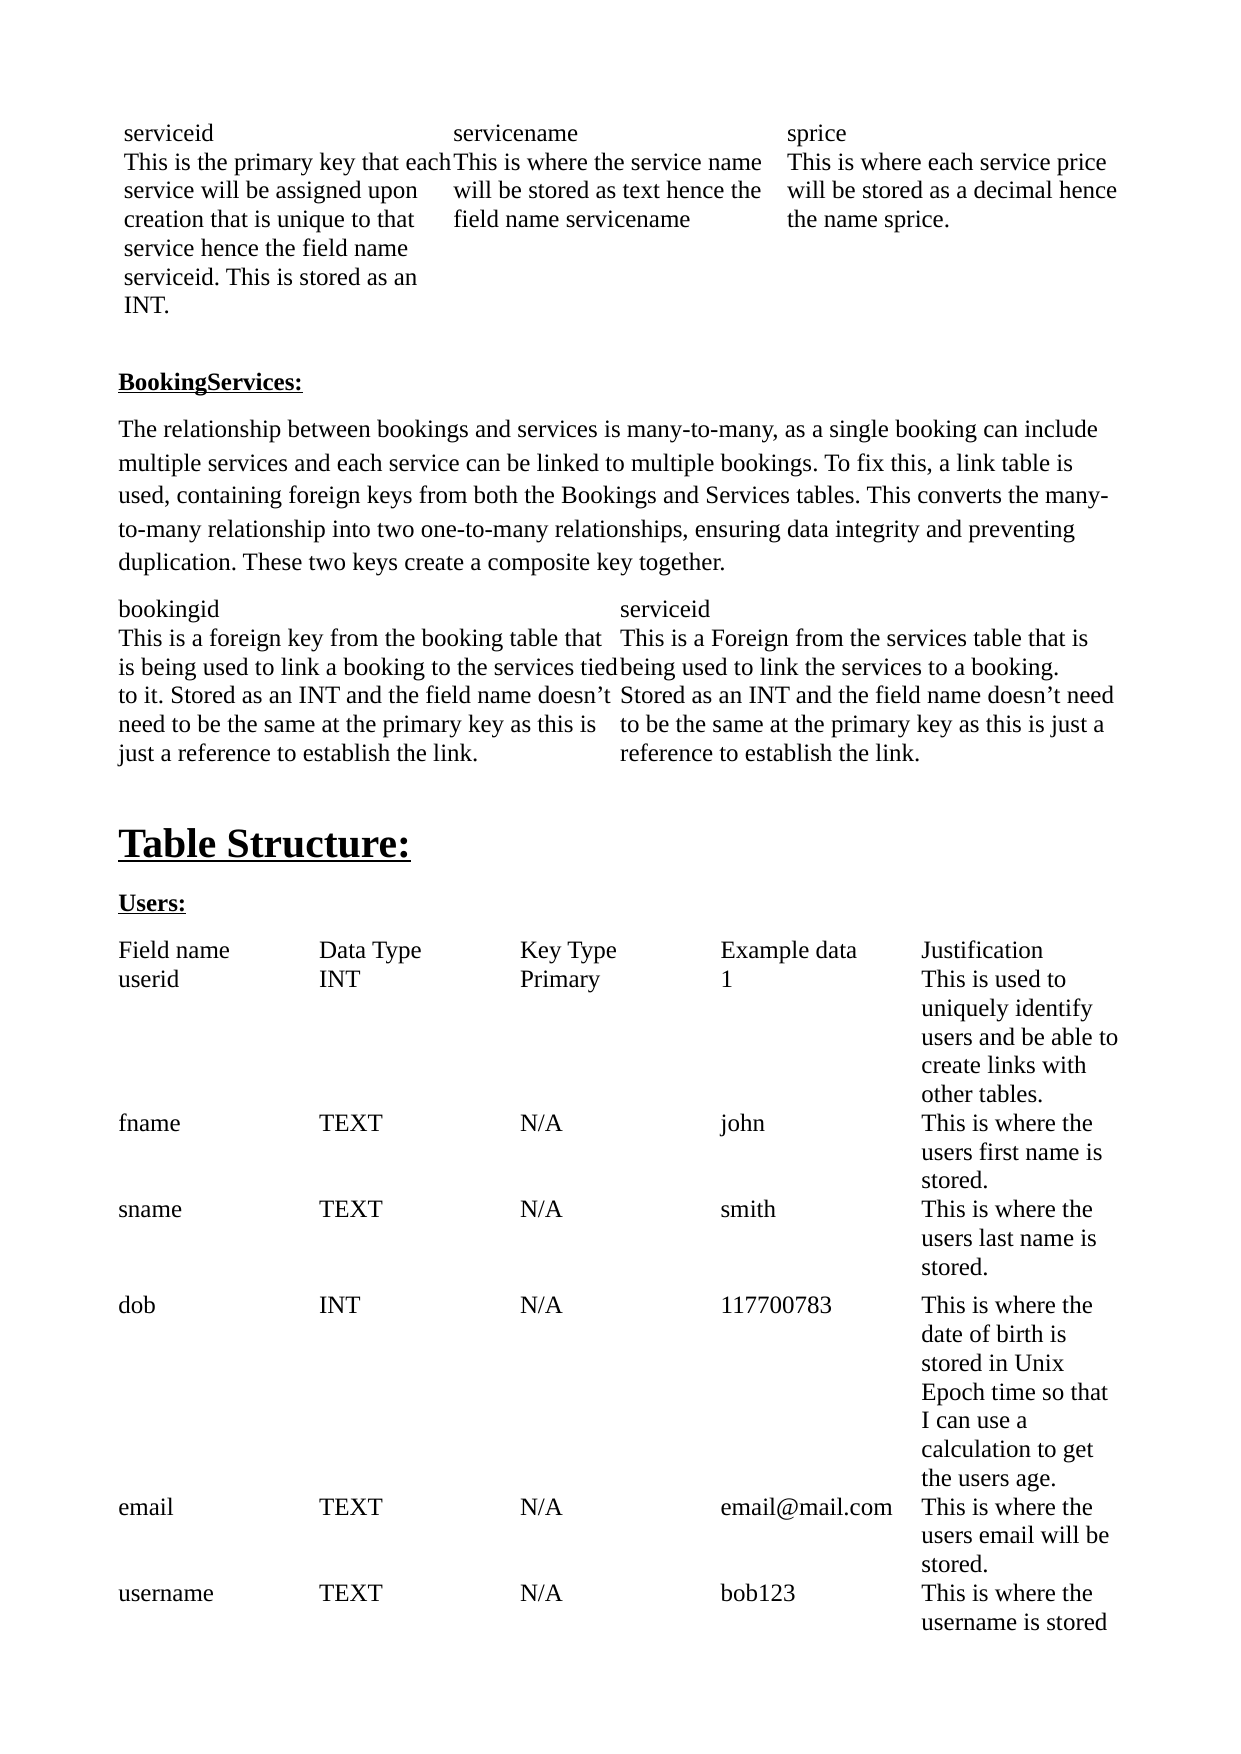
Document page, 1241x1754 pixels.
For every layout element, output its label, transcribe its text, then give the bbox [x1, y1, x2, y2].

table_cell This is where the date of birth is stored in Unix Epoch time so that I can use a calculation to get the users age. [921, 1290, 1122, 1492]
table_header bookingid [118, 594, 620, 623]
table_cell This is a Foreign from the services table that is being used to link the services to a booking. Stored as an INT and the field name doesn’t need to be the same at the primary key as this is just a reference to establish the link. [620, 623, 1122, 771]
table_header Data Type [319, 936, 520, 964]
table_cell username [118, 1578, 319, 1635]
table_cell This is a foreign key from the booking table that is being used to link a booking to the services tied to it. Stored as an INT and the field name doesn’t need to be the same at the primary key as this is just a reference to establish the link. [118, 623, 620, 771]
table_header Justification [921, 936, 1122, 964]
table_header servicename [453, 118, 787, 147]
text BookingServices: [118, 367, 1122, 396]
table_header Field name [118, 936, 319, 964]
table_cell INT [319, 1290, 520, 1492]
table_cell TEXT [319, 1492, 520, 1578]
table_cell TEXT [319, 1108, 520, 1194]
table_header sprice [787, 118, 1122, 147]
table_cell This is where each service price will be stored as a decimal hence the name sprice. [787, 147, 1122, 319]
table_cell email@mail.com [720, 1492, 921, 1578]
table_cell This is where the users last name is stored. [921, 1194, 1122, 1290]
table_cell john [720, 1108, 921, 1194]
table_cell N/A [520, 1194, 720, 1290]
text Users: [118, 888, 1122, 917]
table_cell N/A [520, 1578, 720, 1635]
table_cell fname [118, 1108, 319, 1194]
table_header Key Type [520, 936, 720, 964]
table_cell email [118, 1492, 319, 1578]
table_cell This is used to uniquely identify users and be able to create links with other tables. [921, 964, 1122, 1108]
table_cell sname [118, 1194, 319, 1290]
table_cell This is where the users first name is stored. [921, 1108, 1122, 1194]
table_cell userid [118, 964, 319, 1108]
table_cell This is where the username is stored [921, 1578, 1122, 1635]
table_cell This is where the users email will be stored. [921, 1492, 1122, 1578]
table_header Example data [720, 936, 921, 964]
table_cell 117700783 [720, 1290, 921, 1492]
table_cell This is where the service name will be stored as text hence the field name servicename [453, 147, 787, 319]
table_cell INT [319, 964, 520, 1108]
table_cell This is the primary key that each service will be assigned upon creation that is unique to that service hence the field name serviceid. This is stored as an INT. [124, 147, 453, 319]
text The relationship between bookings and services is many-to-many, as a single booking can include multiple services and each service can be linked to multiple bookings. To fix this, a link table is used, containing foreign keys from both the Bookings and Services tables. This converts the many-to-many relationship into two one-to-many relationships, ensuring data integrity and preventing duplication. These two keys create a composite key together. [118, 414, 1122, 575]
table_header serviceid [620, 594, 1122, 623]
table_cell N/A [520, 1108, 720, 1194]
table_cell dob [118, 1290, 319, 1492]
table_cell 1 [720, 964, 921, 1108]
table_cell TEXT [319, 1194, 520, 1290]
table_cell Primary [520, 964, 720, 1108]
table_cell smith [720, 1194, 921, 1290]
table_cell N/A [520, 1290, 720, 1492]
table_cell N/A [520, 1492, 720, 1578]
table_header serviceid [124, 118, 453, 147]
text Table Structure: [118, 818, 1122, 866]
table_cell bob123 [720, 1578, 921, 1635]
table_cell TEXT [319, 1578, 520, 1635]
